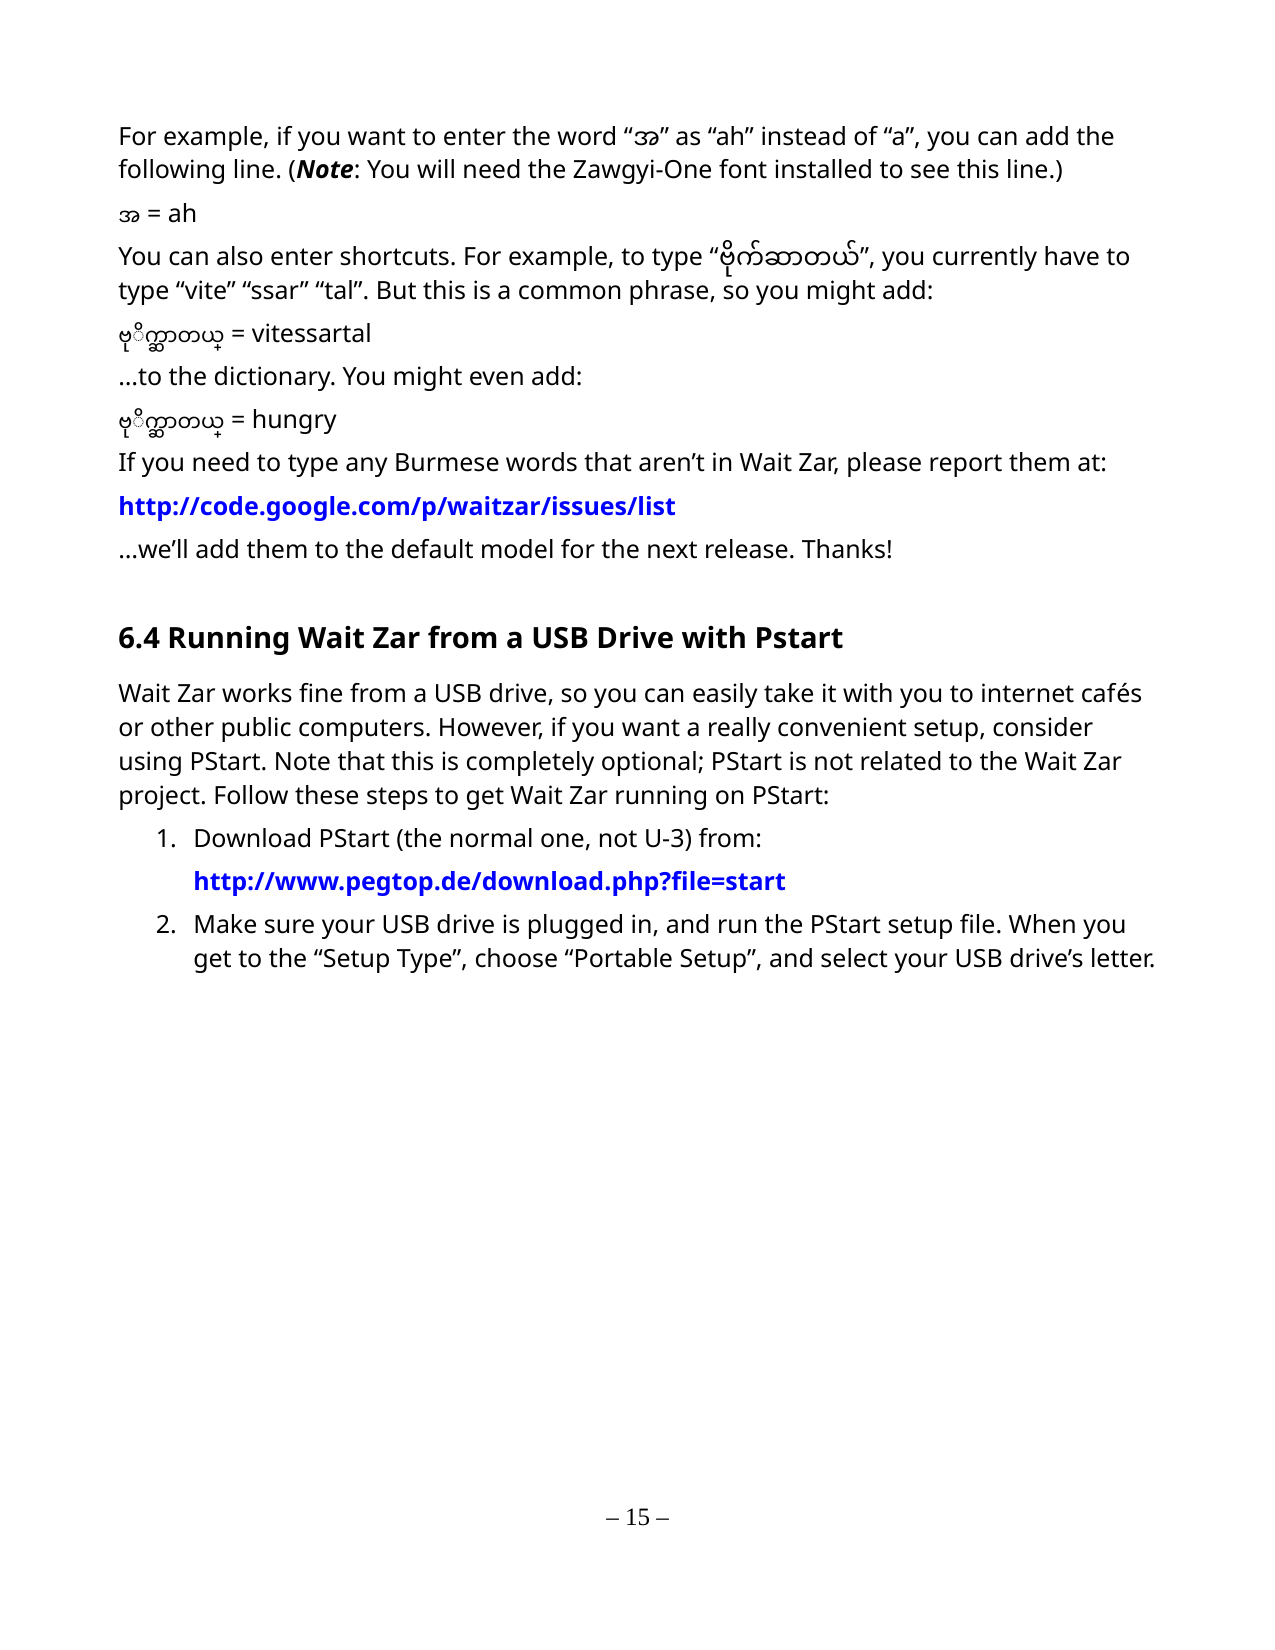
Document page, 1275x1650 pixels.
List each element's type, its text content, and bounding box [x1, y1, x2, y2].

subtitle 6.4 Running Wait Zar from a USB Drive with Pstart [118, 617, 1157, 657]
list http://www.pegtop.de/download.php?file=start [156, 864, 1157, 898]
text အ = ah [118, 195, 1157, 229]
text You can also enter shortcuts. For example, to type “ဗိုက်ဆာတယ်”, you currently have to type “vite” “ssar” “tal”. But this is a common phrase, so you might add: [118, 238, 1157, 307]
text ဗုိက္ဆာတယ္ = vitessartal [118, 316, 1157, 350]
text …to the dictionary. You might even add: [118, 359, 1157, 393]
text …we’ll add them to the default model for the next release. Thanks! [118, 531, 1157, 565]
text For example, if you want to enter the word “အ” as “ah” instead of “a”, you can add the following line. (Note: You will need the Zawgyi-One font installed to see this line.) [118, 118, 1157, 186]
list Download PStart (the normal one, not U-3) from: [156, 821, 1157, 854]
text If you need to type any Burmese words that aren’t in Wait Zar, please report them at: [118, 445, 1157, 479]
list Make sure your USB drive is plugged in, and run the PStart setup file. When you get to the “Setup Type”, choose “Portable Setup”, and select your USB drive’s letter. [156, 907, 1157, 975]
text http://code.google.com/p/waitzar/issues/list [118, 488, 1157, 522]
text ဗုိက္ဆာတယ္ = hungry [118, 402, 1157, 436]
text Wait Zar works fine from a USB drive, so you can easily take it with you to internet cafés or other public computers. However, if you want a really convenient setup, consider using PStart. Note that this is completely optional; PStart is not related to the Wait Zar project. Follow these steps to get Wait Zar running on PStart: [118, 675, 1157, 811]
